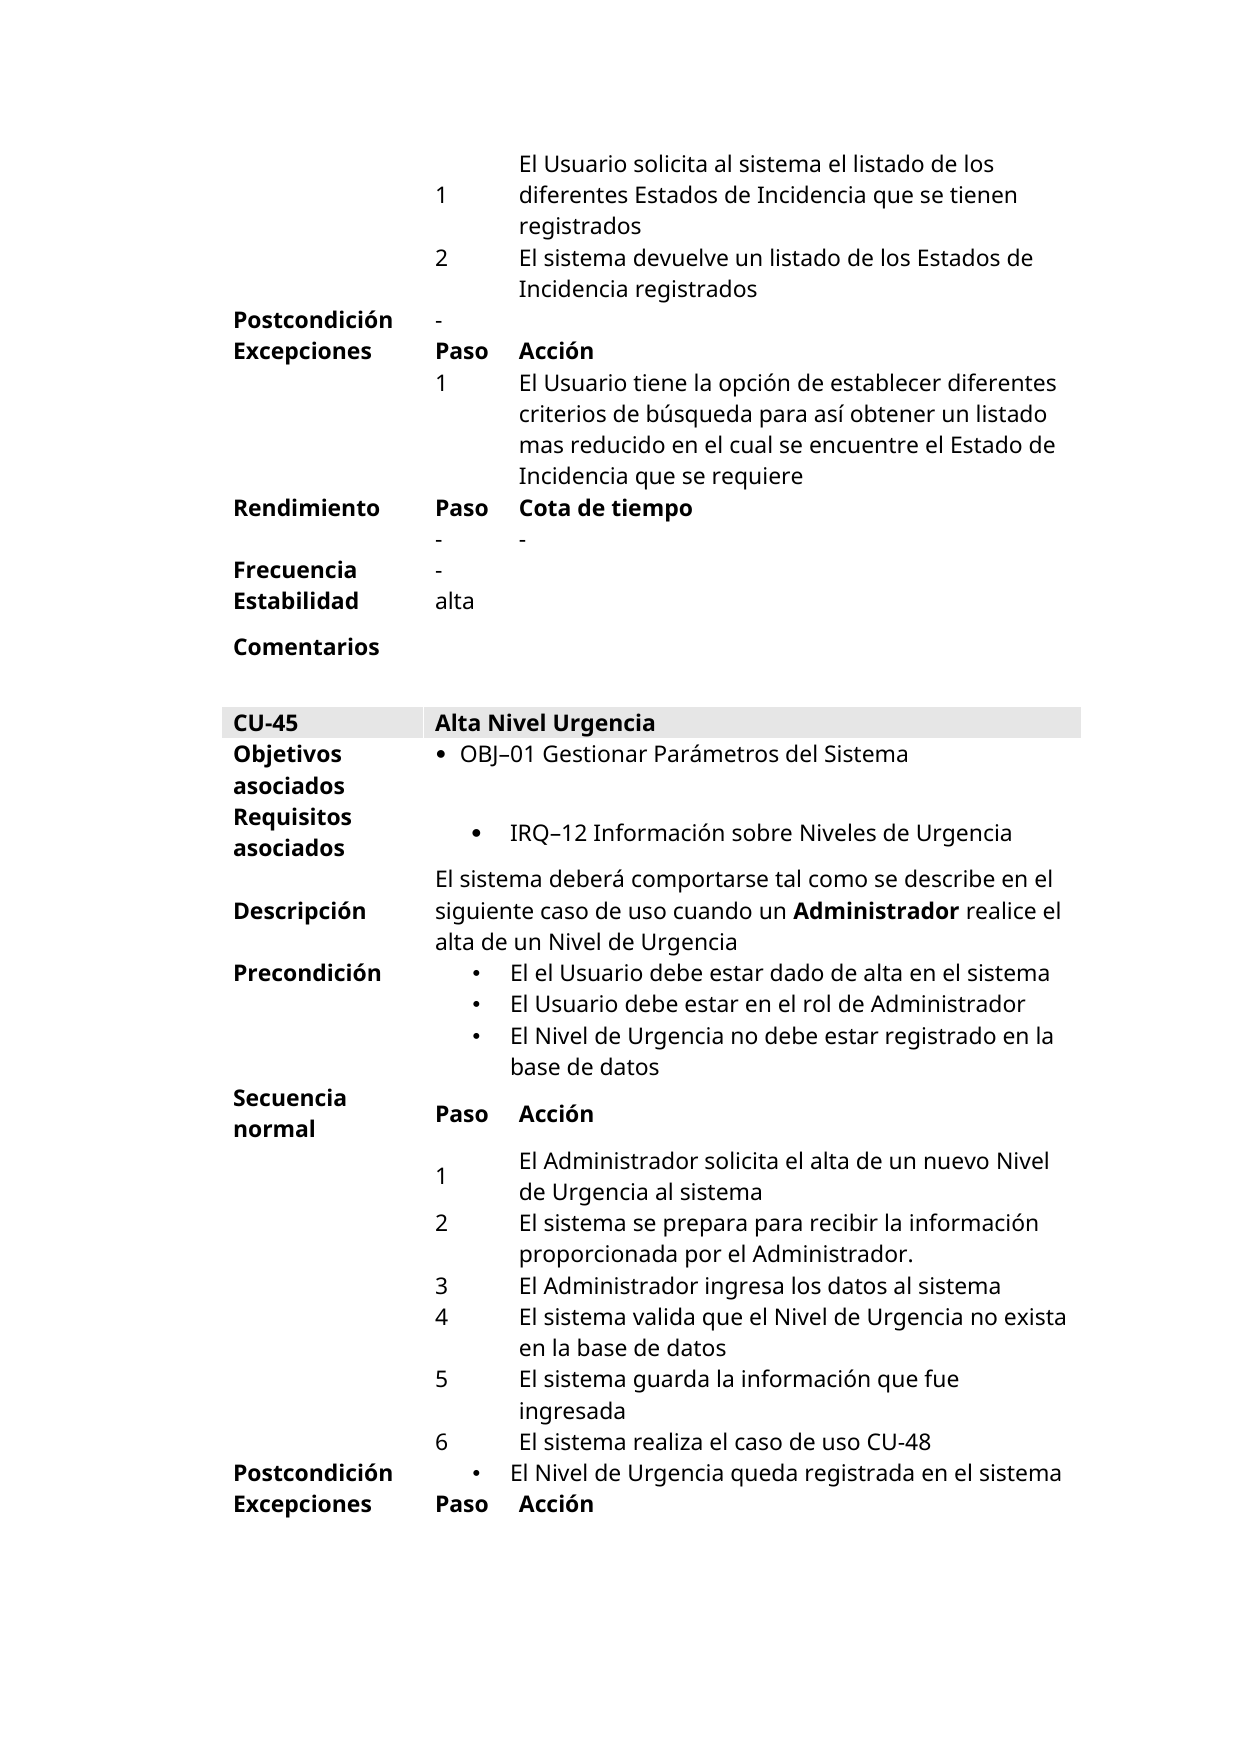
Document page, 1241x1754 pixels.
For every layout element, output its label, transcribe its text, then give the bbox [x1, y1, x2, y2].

table_cell El sistema devuelve un listado de los Estados de Incidencia registrados [508, 241, 1081, 304]
table_header Alta Nivel Urgencia [424, 707, 1081, 738]
table_cell Excepciones [222, 335, 423, 366]
table_header CU-45 [222, 707, 423, 738]
table_cell 4 [424, 1301, 507, 1363]
table_cell 1 [424, 1145, 507, 1207]
table_cell Frecuencia [222, 554, 423, 585]
table_cell 1 [424, 366, 507, 491]
table_cell El sistema guarda la información que fue ingresada [508, 1363, 1081, 1426]
table_cell Acción [508, 1082, 1081, 1144]
table_cell Acción [508, 335, 1081, 366]
table_cell - [424, 523, 507, 554]
table_cell - [424, 554, 1081, 585]
table_cell El Administrador solicita el alta de un nuevo Nivel de Urgencia al sistema [508, 1145, 1081, 1207]
table_cell Objetivos asociados [222, 738, 423, 801]
table_cell 2 [424, 1207, 507, 1269]
table_cell Estabilidad [222, 585, 423, 616]
table_cell 6 [424, 1426, 507, 1457]
table_cell OBJ–01 Gestionar Parámetros del Sistema [424, 738, 1081, 801]
table_cell Paso [424, 491, 507, 523]
table_cell - [508, 523, 1081, 554]
table_cell Acción [508, 1488, 1081, 1519]
table_cell 3 [424, 1270, 507, 1301]
table_cell El Usuario tiene la opción de establecer diferentes criterios de búsqueda para así obtener un listado mas reducido en el cual se encuentre el Estado de Incidencia que se requiere [508, 366, 1081, 491]
table_cell Secuencia normal [222, 1082, 423, 1144]
table_cell Paso [424, 1082, 507, 1144]
table_cell El Nivel de Urgencia queda registrada en el sistema [424, 1457, 1081, 1488]
table_cell alta [424, 585, 1081, 616]
table_cell [222, 1145, 423, 1457]
table_cell Rendimiento [222, 491, 423, 523]
table_cell Descripción [222, 863, 423, 957]
table_cell [222, 523, 423, 554]
table_cell IRQ–12 Información sobre Niveles de Urgencia [424, 801, 1081, 863]
table_cell El Administrador ingresa los datos al sistema [508, 1270, 1081, 1301]
table_cell El sistema realiza el caso de uso CU-48 [508, 1426, 1081, 1457]
table_cell [222, 148, 423, 304]
table_cell El el Usuario debe estar dado de alta en el sistema El Usuario debe estar en el rol de Administrador El Nivel de Urgencia no debe estar registrado en la base de datos [424, 957, 1081, 1082]
table_cell 5 [424, 1363, 507, 1426]
table_cell Postcondición [222, 1457, 423, 1488]
table_cell Cota de tiempo [508, 491, 1081, 523]
table_cell Paso [424, 335, 507, 366]
table_cell Precondición [222, 957, 423, 1082]
table_cell Comentarios [222, 616, 423, 676]
table_cell El Usuario solicita al sistema el listado de los diferentes Estados de Incidencia que se tienen registrados [508, 148, 1081, 241]
table_cell 2 [424, 241, 507, 304]
table_cell - [424, 304, 1081, 335]
table_cell [222, 366, 423, 491]
table_cell El sistema se prepara para recibir la información proporcionada por el Administrador. [508, 1207, 1081, 1269]
table_cell Paso [424, 1488, 507, 1519]
table_cell El sistema valida que el Nivel de Urgencia no exista en la base de datos [508, 1301, 1081, 1363]
table_cell 1 [424, 148, 507, 241]
table_cell [424, 616, 1081, 676]
table_cell El sistema deberá comportarse tal como se describe en el siguiente caso de uso cuando un Administrador realice el alta de un Nivel de Urgencia [424, 863, 1081, 957]
table_cell Postcondición [222, 304, 423, 335]
table_cell Requisitos asociados [222, 801, 423, 863]
table_cell Excepciones [222, 1488, 423, 1519]
